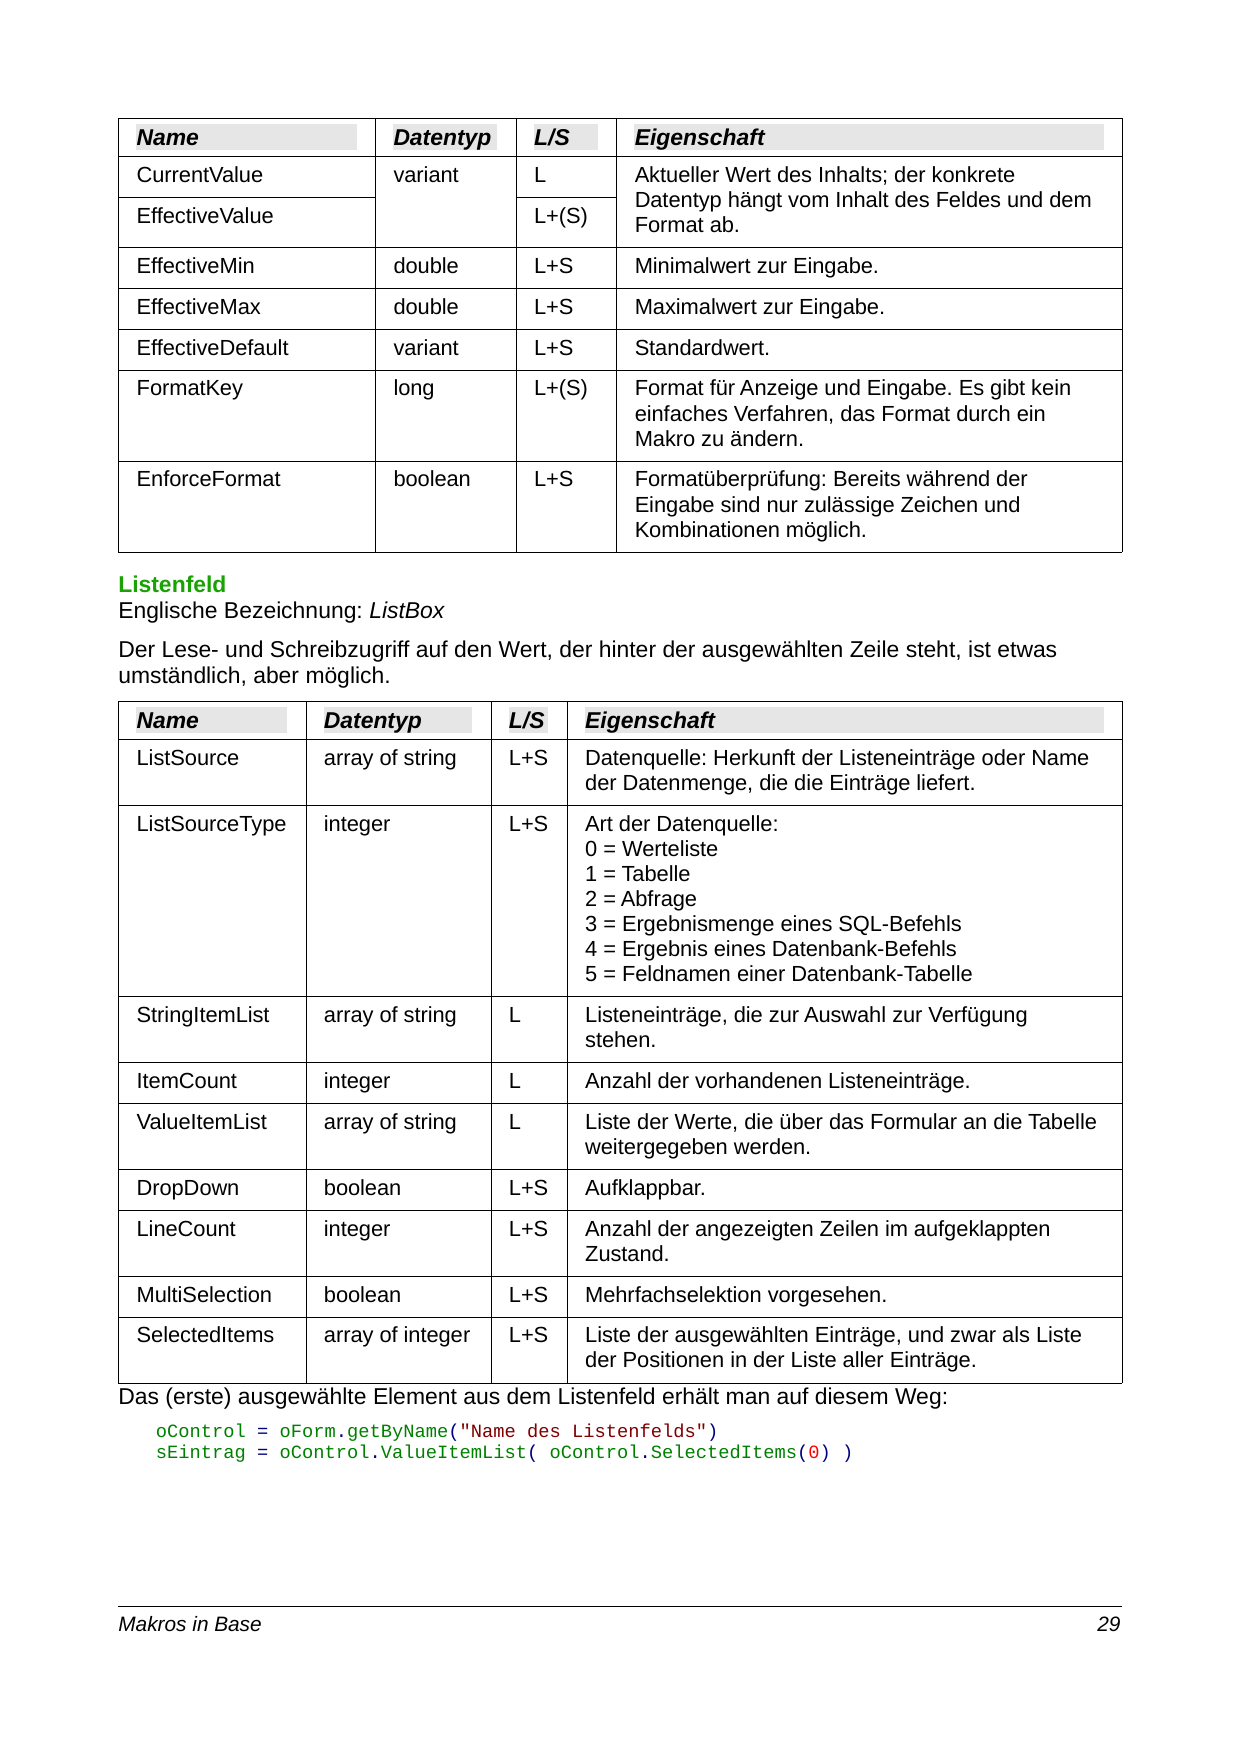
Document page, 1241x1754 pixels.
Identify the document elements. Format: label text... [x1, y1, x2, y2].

table_cell variant [376, 157, 516, 247]
table_cell double [376, 289, 516, 329]
table_cell Art der Datenquelle: 0 = Werteliste 1 = Tabelle 2 = Abfrage 3 = Ergebnismenge eines SQL-Befehls 4 = Ergebnis eines Datenbank-Befehls 5 = Feldnamen einer Datenbank-Tabelle [568, 806, 1122, 996]
table_cell Anzahl der angezeigten Zeilen im aufgeklappten Zustand. [568, 1211, 1122, 1276]
table_cell boolean [307, 1277, 491, 1317]
table_header Name [119, 702, 306, 739]
table_cell Maximalwert zur Eingabe. [617, 289, 1122, 329]
table_cell Liste der Werte, die über das Formular an die Tabelle weitergegeben werden. [568, 1104, 1122, 1169]
table_header Name [119, 119, 375, 156]
table_cell Standardwert. [617, 330, 1122, 369]
table_cell array of string [307, 740, 491, 805]
table_header Eigenschaft [568, 702, 1122, 739]
table_cell L+S [492, 1170, 567, 1210]
table_cell L+S [517, 289, 616, 329]
table_header Datentyp [376, 119, 516, 156]
table_header L/S [517, 119, 616, 156]
table_cell Liste der ausgewählten Einträge, und zwar als Liste der Positionen in der Liste aller Einträge. [568, 1318, 1122, 1382]
table_cell StringItemList [119, 997, 306, 1062]
table_cell integer [307, 1211, 491, 1276]
table_cell CurrentValue [119, 157, 375, 197]
table_cell integer [307, 806, 491, 996]
table_cell L+S [492, 740, 567, 805]
table_cell FormatKey [119, 371, 375, 461]
table_cell Anzahl der vorhandenen Listeneinträge. [568, 1063, 1122, 1103]
table_cell long [376, 371, 516, 461]
table_cell Formatüberprüfung: Bereits während der Eingabe sind nur zulässige Zeichen und Kombinationen möglich. [617, 462, 1122, 552]
text oControl = oForm.getByName("Name des Listenfelds") [156, 1421, 1122, 1443]
table_cell EffectiveValue [119, 198, 375, 247]
table_cell L+S [492, 1318, 567, 1382]
table_cell variant [376, 330, 516, 369]
text Der Lese- und Schreibzugriff auf den Wert, der hinter der ausgewählten Zeile steht, ist etwas umständlich, aber möglich. [118, 636, 1122, 688]
table_cell Format für Anzeige und Eingabe. Es gibt kein einfaches Verfahren, das Format durch ein Makro zu ändern. [617, 371, 1122, 461]
subtitle Listenfeld [118, 571, 1122, 597]
table_cell SelectedItems [119, 1318, 306, 1382]
table_cell LineCount [119, 1211, 306, 1276]
table_cell EffectiveMin [119, 248, 375, 288]
table_cell integer [307, 1063, 491, 1103]
table_cell L [492, 1063, 567, 1103]
text sEintrag = oControl.ValueItemList( oControl.SelectedItems(0) ) [156, 1443, 1122, 1464]
table_header Eigenschaft [617, 119, 1122, 156]
table_cell EffectiveMax [119, 289, 375, 329]
table_cell ItemCount [119, 1063, 306, 1103]
table_cell ListSource [119, 740, 306, 805]
table_cell double [376, 248, 516, 288]
table_cell L+S [492, 1277, 567, 1317]
table_cell L [492, 1104, 567, 1169]
table_cell boolean [307, 1170, 491, 1210]
table_header Datentyp [307, 702, 491, 739]
table_cell L+S [517, 462, 616, 552]
table_cell array of string [307, 1104, 491, 1169]
table_cell L+S [517, 330, 616, 369]
table_cell array of string [307, 997, 491, 1062]
text Englische Bezeichnung: ListBox [118, 597, 1122, 623]
table_cell L [492, 997, 567, 1062]
table_cell EnforceFormat [119, 462, 375, 552]
table_cell Minimalwert zur Eingabe. [617, 248, 1122, 288]
table_cell DropDown [119, 1170, 306, 1210]
table_cell Aufklappbar. [568, 1170, 1122, 1210]
table_cell Aktueller Wert des Inhalts; der konkrete Datentyp hängt vom Inhalt des Feldes und dem Format ab. [617, 157, 1122, 247]
text Das (erste) ausgewählte Element aus dem Listenfeld erhält man auf diesem Weg: [118, 1384, 1122, 1409]
table_cell L [517, 157, 616, 197]
table_cell boolean [376, 462, 516, 552]
table_cell Mehrfachselektion vorgesehen. [568, 1277, 1122, 1317]
table_cell ValueItemList [119, 1104, 306, 1169]
table_cell L+S [492, 806, 567, 996]
table_cell L+(S) [517, 198, 616, 247]
table_cell Datenquelle: Herkunft der Listeneinträge oder Name der Datenmenge, die die Einträge liefert. [568, 740, 1122, 805]
table_cell MultiSelection [119, 1277, 306, 1317]
table_cell Listeneinträge, die zur Auswahl zur Verfügung stehen. [568, 997, 1122, 1062]
table_cell ListSourceType [119, 806, 306, 996]
table_cell L+(S) [517, 371, 616, 461]
table_cell EffectiveDefault [119, 330, 375, 369]
table_cell L+S [492, 1211, 567, 1276]
table_header L/S [492, 702, 567, 739]
table_cell array of integer [307, 1318, 491, 1382]
table_cell L+S [517, 248, 616, 288]
